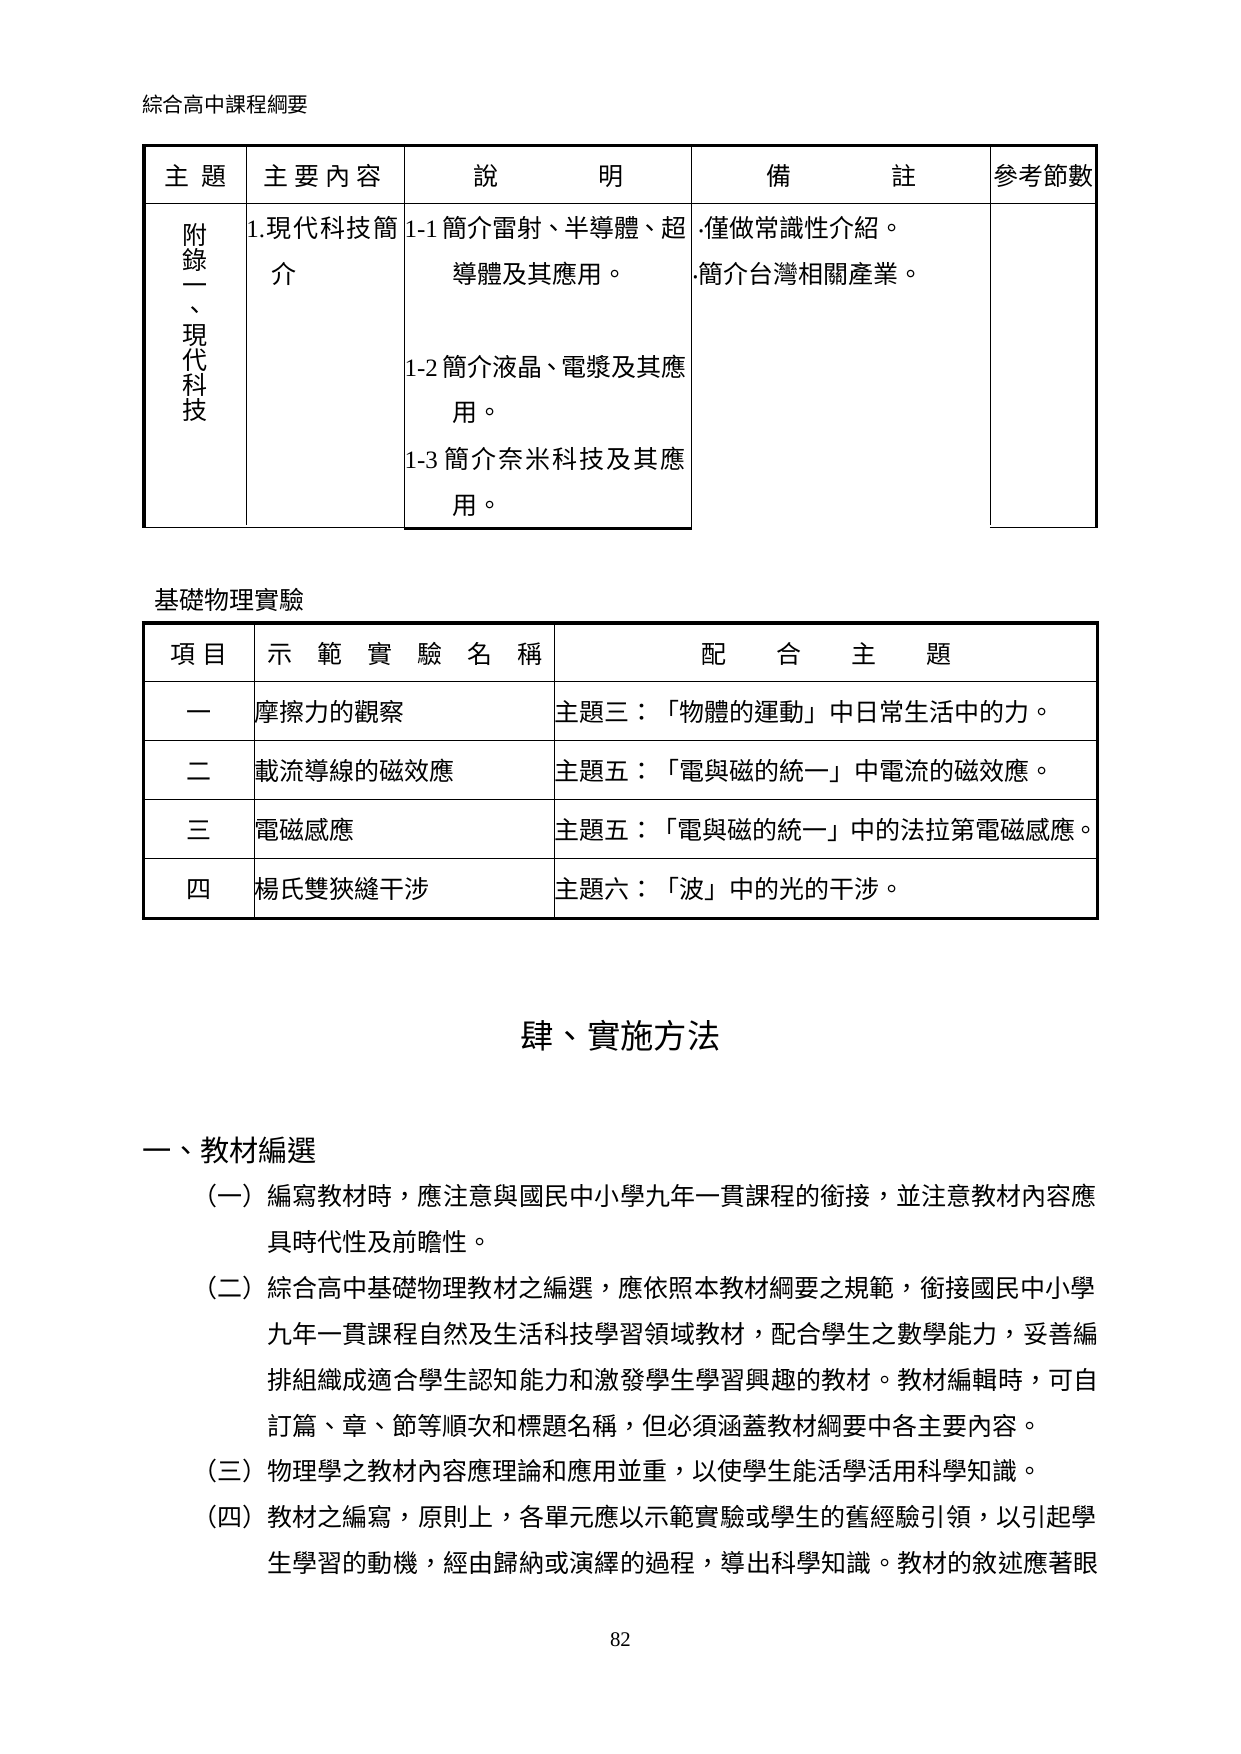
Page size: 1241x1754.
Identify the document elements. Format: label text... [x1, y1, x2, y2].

table_cell 電磁感應 [255, 800, 554, 858]
table_header 備 註 [692, 147, 990, 203]
table_cell 主題五：「電與磁的統一」中電流的磁效應。 [555, 741, 1096, 799]
table_cell 主題三：「物體的運動」中日常生活中的力。 [555, 682, 1096, 739]
table_cell 摩擦力的觀察 [255, 682, 554, 739]
table_header 示 範 實 驗 名 稱 [255, 625, 554, 681]
text （一）編寫教材時，應注意與國民中小學九年一貫課程的銜接，並注意教材內容應具時代性及前瞻性。 [192, 1172, 1098, 1264]
text （三）物理學之教材內容應理論和應用並重，以使學生能活學活用科學知識。 [192, 1447, 1098, 1493]
text （四）教材之編寫，原則上，各單元應以示範實驗或學生的舊經驗引領，以引起學生學習的動機，經由歸納或演繹的過程，導出科學知識。教材的敘述應著眼 [192, 1493, 1098, 1584]
table_cell 載流導線的磁效應 [255, 741, 554, 799]
text 一、教材編選 [142, 1126, 1098, 1172]
text （二）綜合高中基礎物理教材之編選，應依照本教材綱要之規範，銜接國民中小學九年一貫課程自然及生活科技學習領域教材，配合學生之數學能力，妥善編排組織成適合學生認知能力和激發學生學習興趣的教材。教材編輯時，可自訂篇、章、節等順次和標題名稱，但必須涵蓋教材綱要中各主要內容。 [192, 1264, 1098, 1447]
table_cell 1-3簡介奈米科技及其應用。 [405, 434, 691, 527]
table_header 說 明 [405, 147, 691, 203]
table_cell 1.現代科技簡介 [246, 204, 404, 527]
text 肆、實施方法 [142, 989, 1098, 1080]
table_header 主 要 內 容 [247, 147, 404, 203]
table_cell 一 [145, 682, 254, 739]
table_header 參考節數 [991, 147, 1095, 203]
table_cell 二 [145, 741, 254, 799]
table_cell [990, 204, 1095, 527]
table_header 主 題 [146, 147, 246, 203]
table_cell 主題六：「波」中的光的干涉。 [555, 859, 1096, 917]
table_cell 1-1簡介雷射、半導體、超導體及其應用。 [405, 204, 691, 341]
table_cell 1-2簡介液晶、電漿及其應用。 [405, 341, 691, 434]
table_cell 附錄一、現代科技 [146, 204, 246, 527]
table_cell ‧僅做常識性介紹。 ‧簡介台灣相關產業。 [692, 204, 990, 527]
table_cell 三 [145, 800, 254, 858]
table_cell 四 [145, 859, 254, 917]
table_header 項 目 [145, 625, 254, 681]
table_cell 楊氏雙狹縫干涉 [255, 859, 554, 917]
table_header 配 合 主 題 [555, 625, 1096, 681]
text 基礎物理實驗 [142, 576, 1098, 621]
table_cell 主題五：「電與磁的統一」中的法拉第電磁感應。 [555, 800, 1096, 858]
